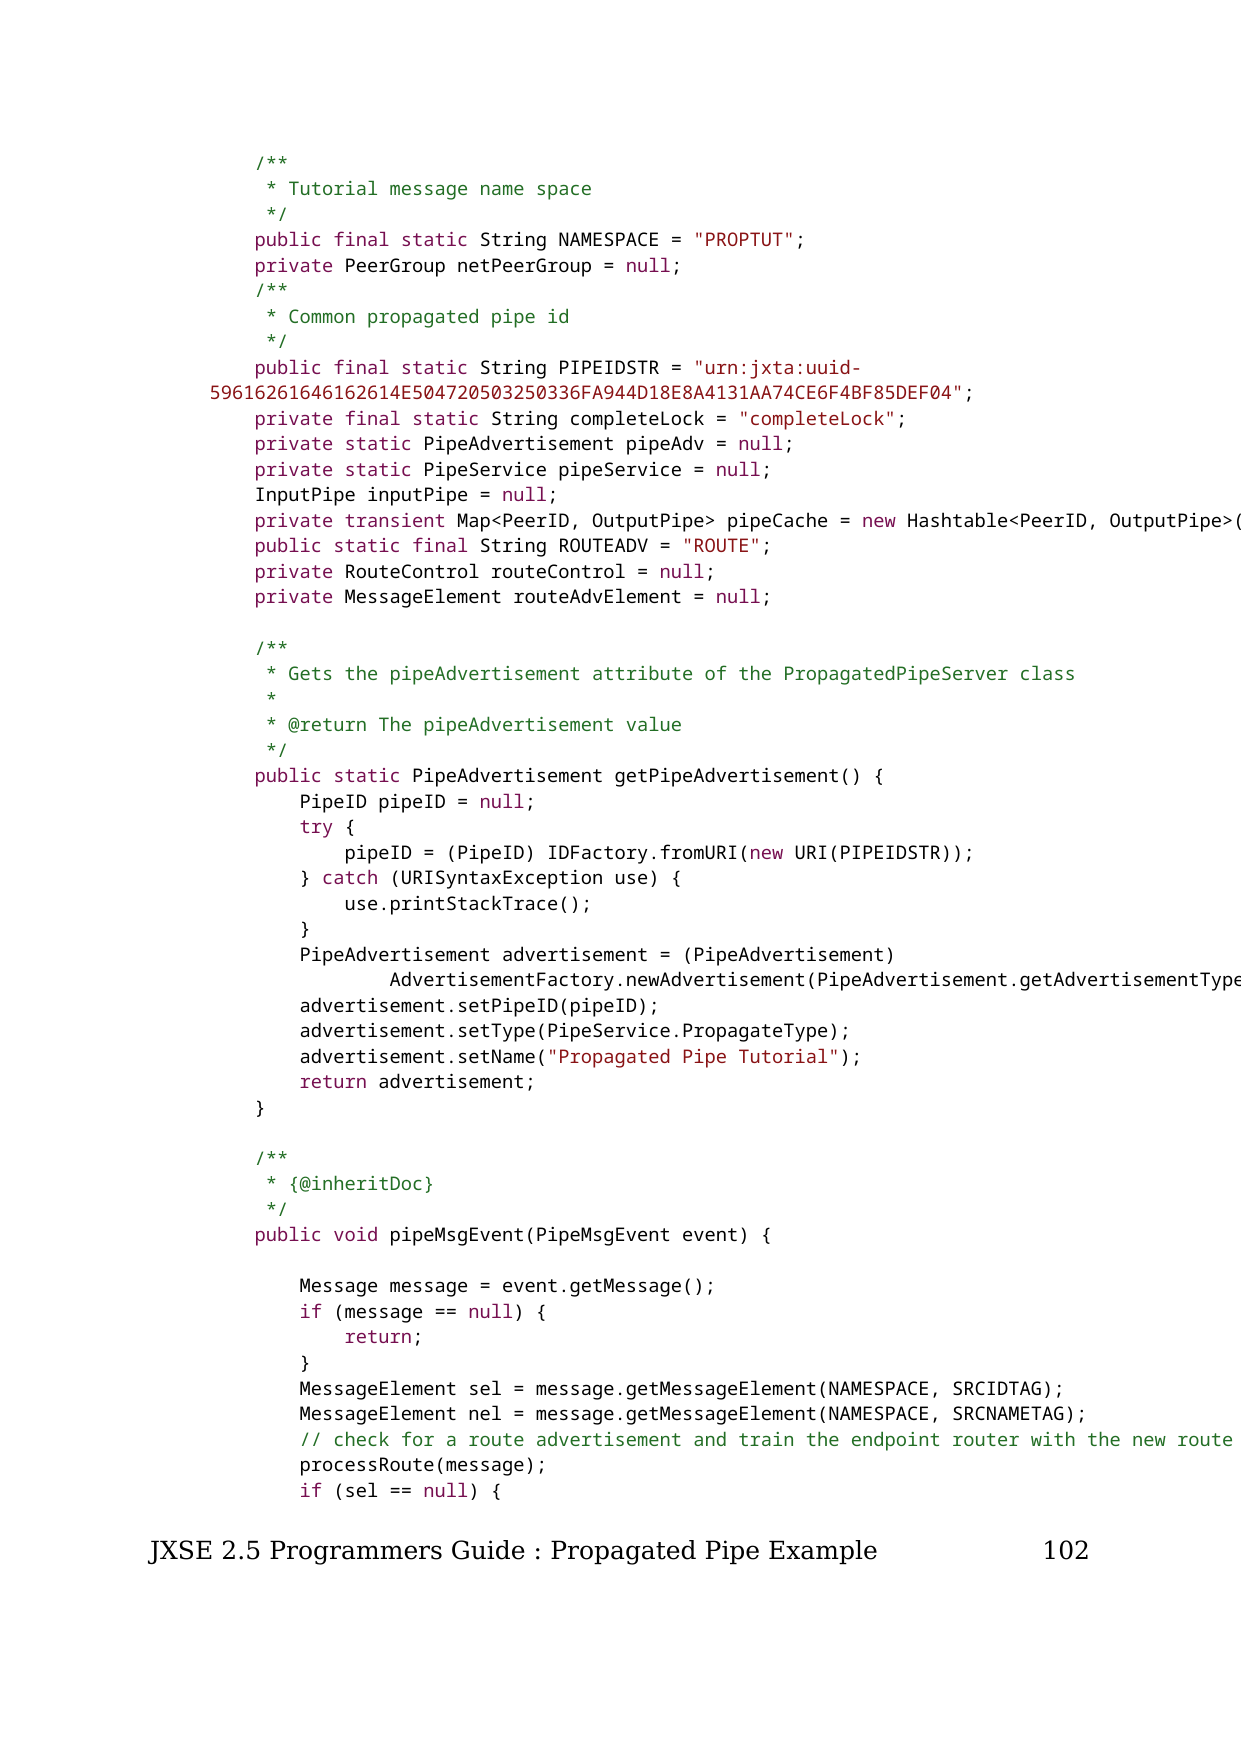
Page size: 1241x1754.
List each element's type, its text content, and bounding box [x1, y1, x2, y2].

text /** [209, 635, 1240, 660]
text MessageElement nel = message.getMessageElement(NAMESPACE, SRCNAMETAG); [209, 1401, 1240, 1426]
text */ [209, 1196, 1240, 1222]
text return; [209, 1324, 1240, 1349]
text public final static String NAMESPACE = "PROPTUT"; [209, 227, 1240, 252]
text advertisement.setType(PipeService.PropagateType); [209, 1018, 1240, 1043]
text } [209, 1094, 1240, 1120]
text /** [209, 150, 1240, 176]
text private static PipeService pipeService = null; [209, 456, 1240, 482]
text AdvertisementFactory.newAdvertisement(PipeAdvertisement.getAdvertisementType()); [209, 967, 1240, 992]
text private final static String completeLock = "completeLock"; [209, 405, 1240, 431]
text /** [209, 278, 1240, 303]
text InputPipe inputPipe = null; [209, 482, 1240, 507]
text if (sel == null) { [209, 1477, 1240, 1503]
text } [209, 1349, 1240, 1375]
text } [209, 916, 1240, 941]
text * Tutorial message name space [209, 176, 1240, 201]
text * Gets the pipeAdvertisement attribute of the PropagatedPipeServer class [209, 660, 1240, 686]
text * {@inheritDoc} [209, 1171, 1240, 1196]
text PipeID pipeID = null; [209, 788, 1240, 813]
text private transient Map<PeerID, OutputPipe> pipeCache = new Hashtable<PeerID, OutputPipe>(); [209, 507, 1240, 533]
text MessageElement sel = message.getMessageElement(NAMESPACE, SRCIDTAG); [209, 1375, 1240, 1401]
text processRoute(message); [209, 1452, 1240, 1477]
text * @return The pipeAdvertisement value [209, 711, 1240, 737]
text */ [209, 201, 1240, 227]
text try { [209, 813, 1240, 839]
text private static PipeAdvertisement pipeAdv = null; [209, 431, 1240, 456]
text public static final String ROUTEADV = "ROUTE"; [209, 533, 1240, 558]
text pipeID = (PipeID) IDFactory.fromURI(new URI(PIPEIDSTR)); [209, 839, 1240, 864]
text public static PipeAdvertisement getPipeAdvertisement() { [209, 762, 1240, 788]
text return advertisement; [209, 1069, 1240, 1094]
text use.printStackTrace(); [209, 890, 1240, 916]
text */ [209, 737, 1240, 762]
text */ [209, 329, 1240, 354]
text advertisement.setName("Propagated Pipe Tutorial"); [209, 1043, 1240, 1069]
text // check for a route advertisement and train the endpoint router with the new route [209, 1426, 1240, 1452]
text } catch (URISyntaxException use) { [209, 864, 1240, 890]
text public final static String PIPEIDSTR = "urn:jxta:uuid-59616261646162614E504720503250336FA944D18E8A4131AA74CE6F4BF85DEF04"; [209, 354, 1240, 405]
text PipeAdvertisement advertisement = (PipeAdvertisement) [209, 941, 1240, 967]
text if (message == null) { [209, 1298, 1240, 1324]
text public void pipeMsgEvent(PipeMsgEvent event) { [209, 1222, 1240, 1247]
text advertisement.setPipeID(pipeID); [209, 992, 1240, 1018]
text private RouteControl routeControl = null; [209, 558, 1240, 584]
text /** [209, 1145, 1240, 1171]
text Message message = event.getMessage(); [209, 1273, 1240, 1298]
text private MessageElement routeAdvElement = null; [209, 584, 1240, 609]
text * Common propagated pipe id [209, 303, 1240, 329]
text private PeerGroup netPeerGroup = null; [209, 252, 1240, 278]
text * [209, 686, 1240, 711]
